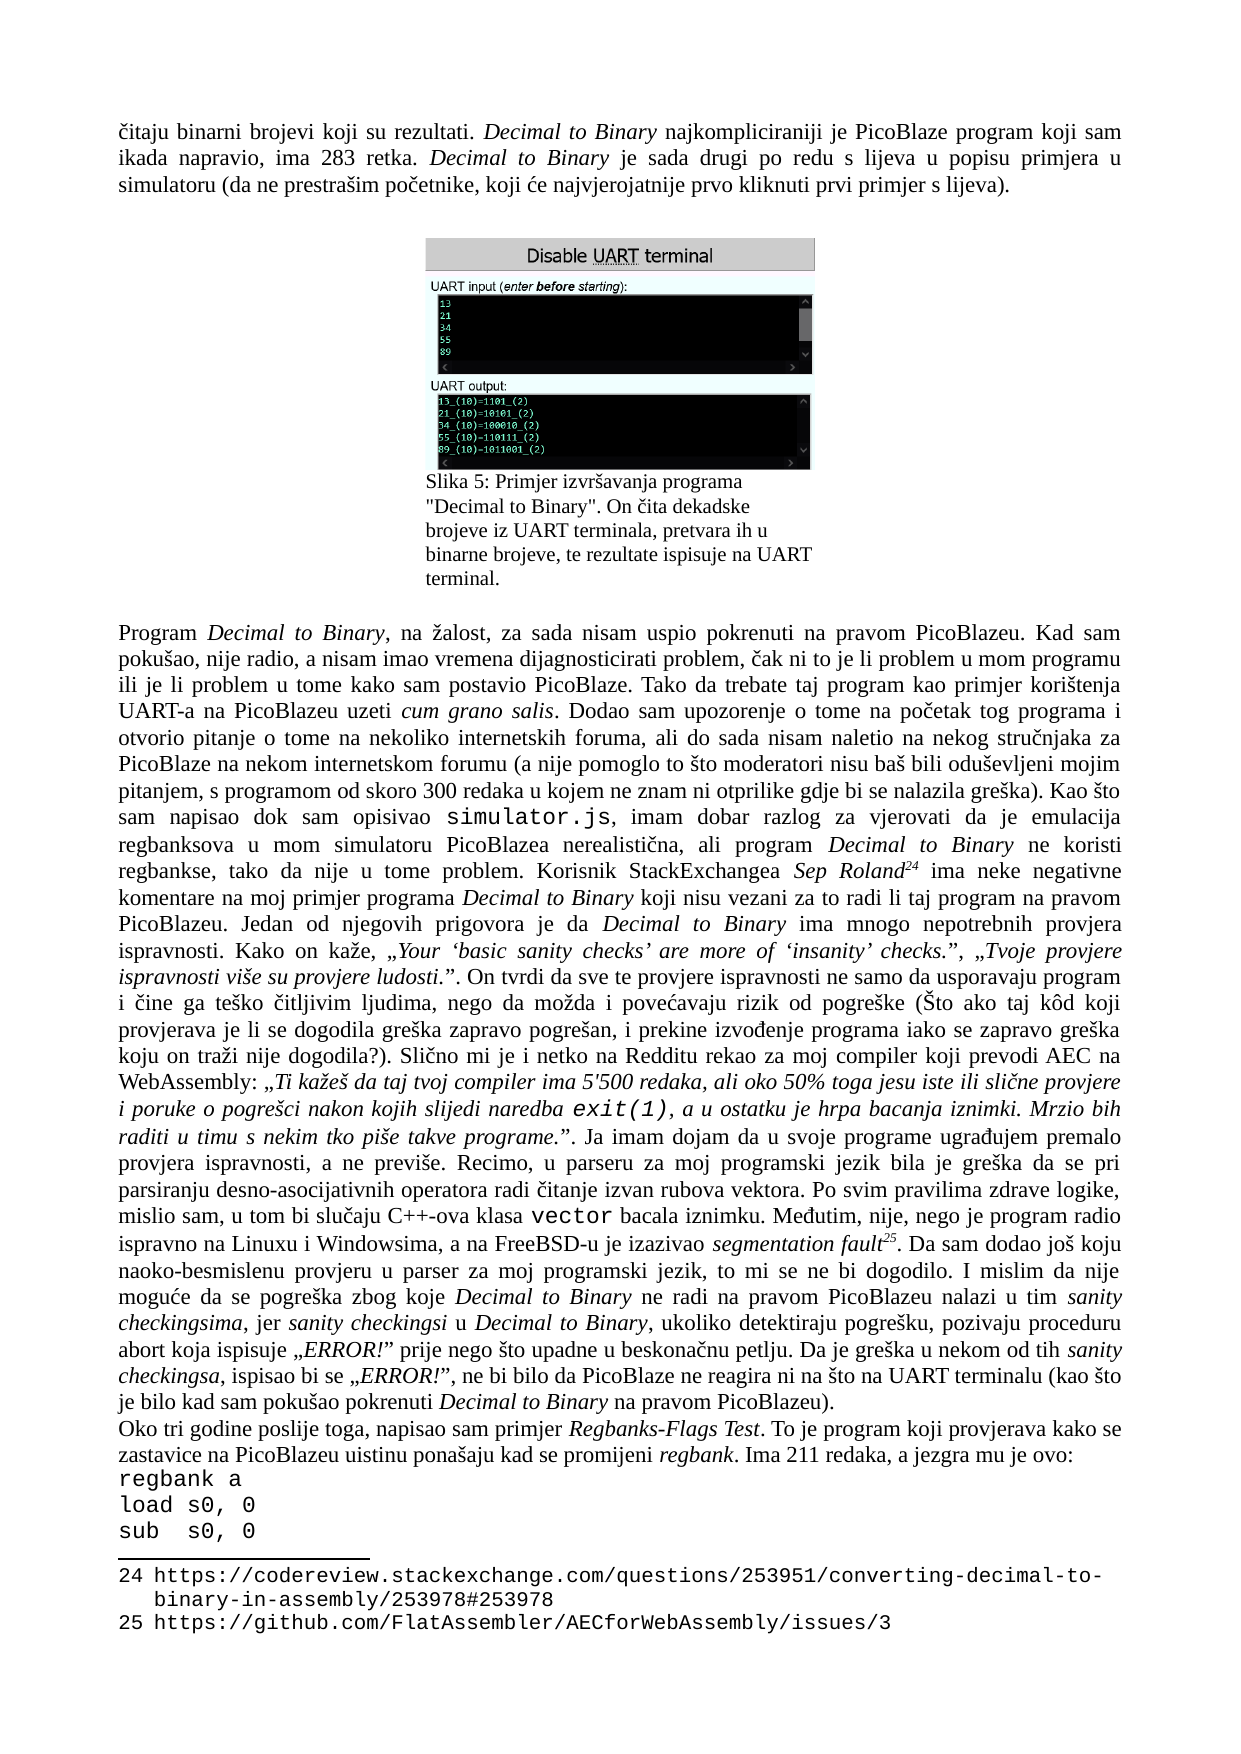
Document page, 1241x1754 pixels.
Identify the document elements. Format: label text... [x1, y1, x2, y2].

text Program Decimal to Binary, na žalost, za sada nisam uspio pokrenuti na pravom PicoBlazeu. Kad sam pokušao, nije radio, a nisam imao vremena dijagnosticirati problem, čak ni to je li problem u mom programu ili je li problem u tome kako sam postavio PicoBlaze. Tako da trebate taj program kao primjer korištenja UART-a na PicoBlazeu uzeti cum grano salis. Dodao sam upozorenje o tome na početak tog programa i otvorio pitanje o tome na nekoliko internetskih foruma, ali do sada nisam naletio na nekog stručnjaka za PicoBlaze na nekom internetskom forumu (a nije pomoglo to što moderatori nisu baš bili oduševljeni mojim pitanjem, s programom od skoro 300 redaka u kojem ne znam ni otprilike gdje bi se nalazila greška). Kao što sam napisao dok sam opisivao simulator.js, imam dobar razlog za vjerovati da je emulacija regbanksova u mom simulatoru PicoBlazea nerealistična, ali program Decimal to Binary ne koristi regbankse, tako da nije u tome problem. Korisnik StackExchangea Sep Roland ima neke negativne komentare na moj primjer programa Decimal to Binary koji nisu vezani za to radi li taj program na pravom PicoBlazeu. Jedan od njegovih prigovora je da Decimal to Binary ima mnogo nepotrebnih provjera ispravnosti. Kako on kaže, „Your ‘basic sanity checks’ are more of ‘insanity’ checks.”, „Tvoje provjere ispravnosti više su provjere ludosti.”. On tvrdi da sve te provjere ispravnosti ne samo da usporavaju program i čine ga teško čitljivim ljudima, nego da možda i povećavaju rizik od pogreške (Što ako taj kôd koji provjerava je li se dogodila greška zapravo pogrešan, i prekine izvođenje programa iako se zapravo greška koju on traži nije dogodila?). Slično mi je i netko na Redditu rekao za moj compiler koji prevodi AEC na WebAssembly: „Ti kažeš da taj tvoj compiler ima 5'500 redaka, ali oko 50% toga jesu iste ili slične provjere i poruke o pogrešci nakon kojih slijedi naredba exit(1), a u ostatku je hrpa bacanja iznimki. Mrzio bih raditi u timu s nekim tko piše takve programe.”. Ja imam dojam da u svoje programe ugrađujem premalo provjera ispravnosti, a ne previše. Recimo, u parseru za moj programski jezik bila je greška da se pri parsiranju desno-asocijativnih operatora radi čitanje izvan rubova vektora. Po svim pravilima zdrave logike, mislio sam, u tom bi slučaju C++-ova klasa vector bacala iznimku. Međutim, nije, nego je program radio ispravno na Linuxu i Windowsima, a na FreeBSD-u je izazivao segmentation fault. Da sam dodao još koju naoko-besmislenu provjeru u parser za moj programski jezik, to mi se ne bi dogodilo. I mislim da nije moguće da se pogreška zbog koje Decimal to Binary ne radi na pravom PicoBlazeu nalazi u tim sanity checkingsima, jer sanity checkingsi u Decimal to Binary, ukoliko detektiraju pogrešku, pozivaju proceduru abort koja ispisuje „ERROR!” prije nego što upadne u beskonačnu petlju. Da je greška u nekom od tih sanity checkingsa, ispisao bi se „ERROR!”, ne bi bilo da PicoBlaze ne reagira ni na što na UART terminalu (kao što je bilo kad sam pokušao pokrenuti Decimal to Binary na pravom PicoBlazeu). [118, 618, 1122, 1415]
text regbank a [118, 1467, 1122, 1493]
text čitaju binarni brojevi koji su rezultati. Decimal to Binary najkompliciraniji je PicoBlaze program koji sam ikada napravio, ima 283 retka. Decimal to Binary je sada drugi po redu s lijeva u popisu primjera u simulatoru (da ne prestrašim početnike, koji će najvjerojatnije prvo kliknuti prvi primjer s lijeva). [118, 118, 1122, 197]
picture [425, 238, 815, 470]
text https://github.com/FlatAssembler/AECforWebAssembly/issues/3 [118, 1612, 1122, 1636]
text https://codereview.stackexchange.com/questions/253951/converting-decimal-to-binary-in-assembly/253978#253978 [118, 1565, 1122, 1612]
text sub s0, 0 [118, 1519, 1122, 1545]
text load s0, 0 [118, 1493, 1122, 1519]
text Slika 5: Primjer izvršavanja programa "Decimal to Binary". On čita dekadske brojeve iz UART terminala, pretvara ih u binarne brojeve, te rezultate ispisuje na UART terminal. [425, 470, 815, 590]
text Oko tri godine poslije toga, napisao sam primjer Regbanks-Flags Test. To je program koji provjerava kako se zastavice na PicoBlazeu uistinu ponašaju kad se promijeni regbank. Ima 211 redaka, a jezgra mu je ovo: [118, 1415, 1122, 1467]
